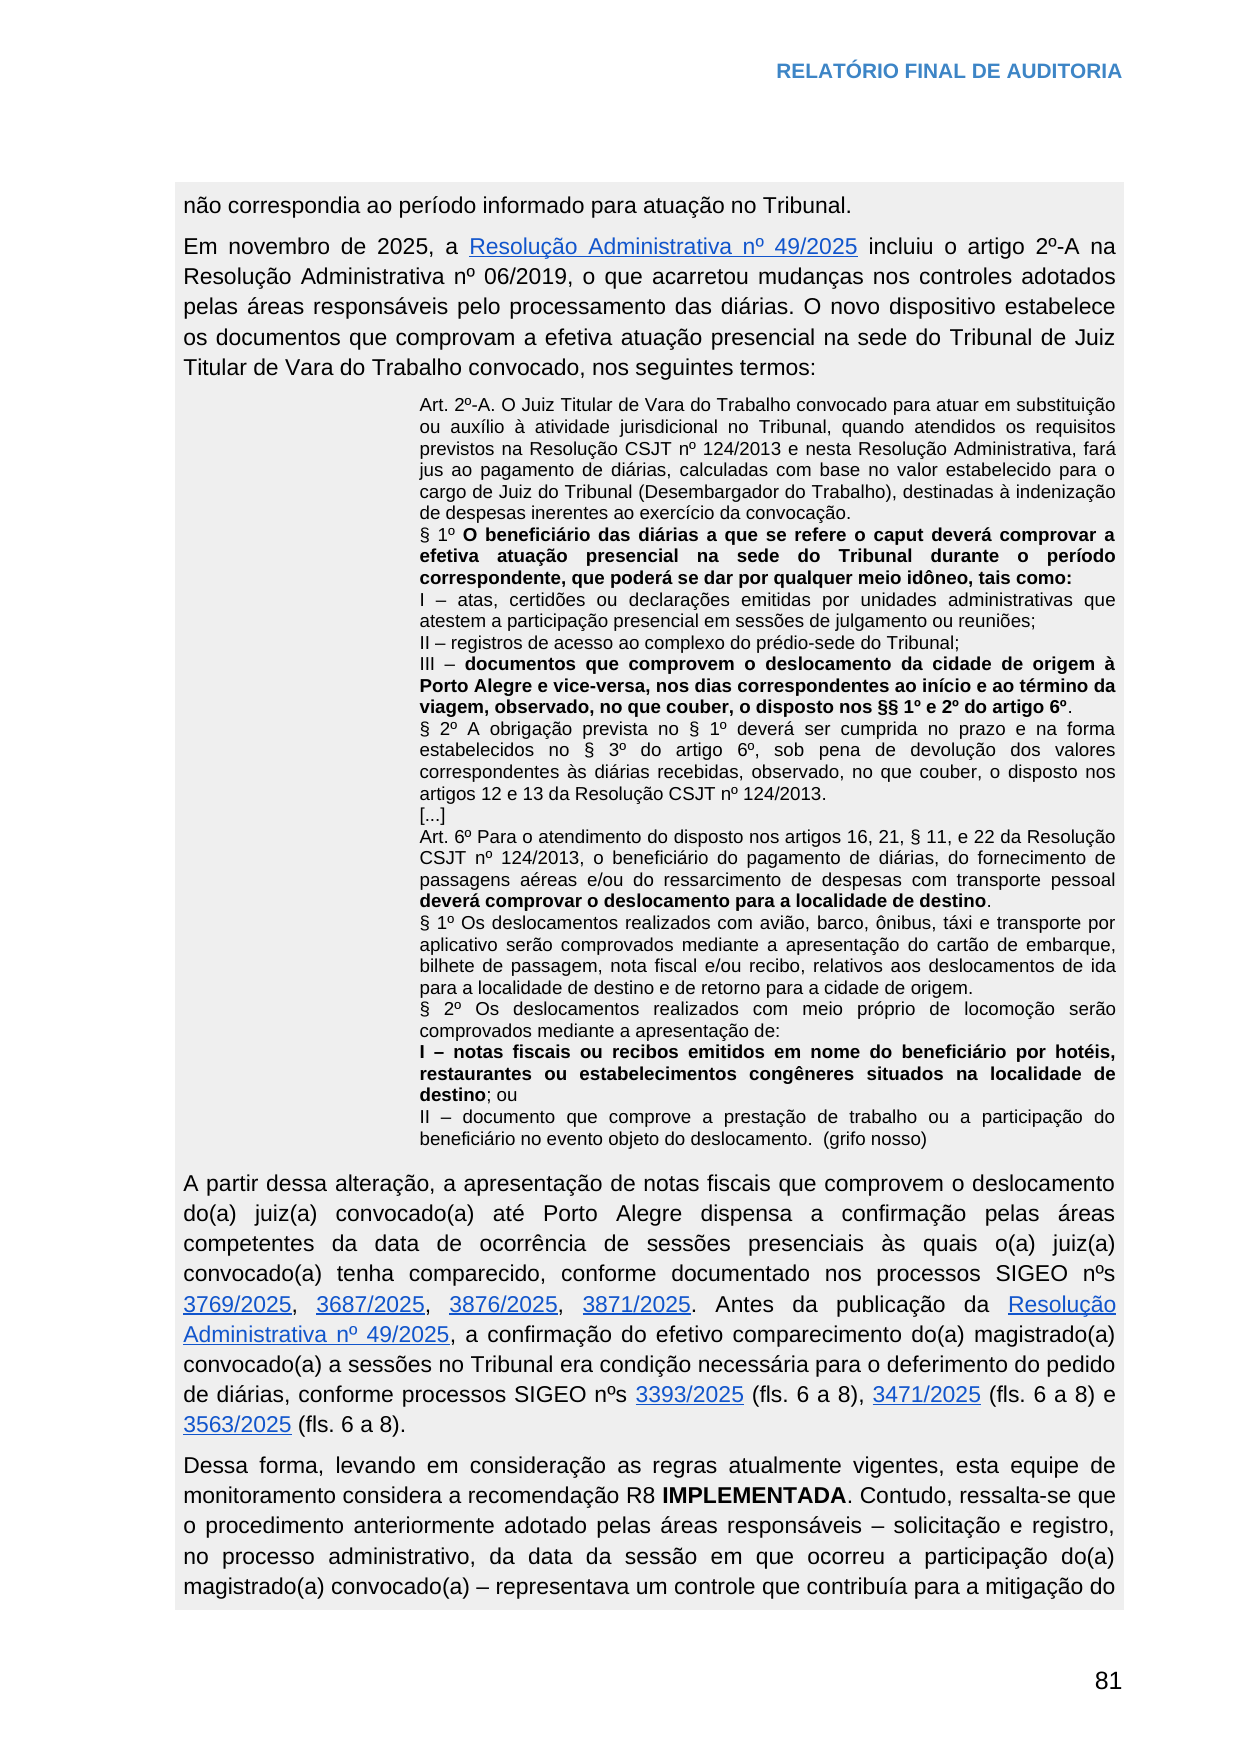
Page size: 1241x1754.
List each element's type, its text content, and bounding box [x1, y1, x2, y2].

table_cell não correspondia ao período informado para atuação no Tribunal. Em novembro de 2025, a Resolução Administrativa nº 49/2025 incluiu o artigo 2º-A na Resolução Administrativa nº 06/2019, o que acarretou mudanças nos controles adotados pelas áreas responsáveis pelo processamento das diárias. O novo dispositivo estabelece os documentos que comprovam a efetiva atuação presencial na sede do Tribunal de Juiz Titular de Vara do Trabalho convocado, nos seguintes termos: Art. 2º-A. O Juiz Titular de Vara do Trabalho convocado para atuar em substituição ou auxílio à atividade jurisdicional no Tribunal, quando atendidos os requisitos previstos na Resolução CSJT nº 124/2013 e nesta Resolução Administrativa, fará jus ao pagamento de diárias, calculadas com base no valor estabelecido para o cargo de Juiz do Tribunal (Desembargador do Trabalho), destinadas à indenização de despesas inerentes ao exercício da convocação. § 1º O beneficiário das diárias a que se refere o caput deverá comprovar a efetiva atuação presencial na sede do Tribunal durante o período correspondente, que poderá se dar por qualquer meio idôneo, tais como: I – atas, certidões ou declarações emitidas por unidades administrativas que atestem a participação presencial em sessões de julgamento ou reuniões; II – registros de acesso ao complexo do prédio-sede do Tribunal; III – documentos que comprovem o deslocamento da cidade de origem à Porto Alegre e vice-versa, nos dias correspondentes ao início e ao término da viagem, observado, no que couber, o disposto nos §§ 1º e 2º do artigo 6º. § 2º A obrigação prevista no § 1º deverá ser cumprida no prazo e na forma estabelecidos no § 3º do artigo 6º, sob pena de devolução dos valores correspondentes às diárias recebidas, observado, no que couber, o disposto nos artigos 12 e 13 da Resolução CSJT nº 124/2013. [...] Art. 6º Para o atendimento do disposto nos artigos 16, 21, § 11, e 22 da Resolução CSJT nº 124/2013, o beneficiário do pagamento de diárias, do fornecimento de passagens aéreas e/ou do ressarcimento de despesas com transporte pessoal deverá comprovar o deslocamento para a localidade de destino. § 1º Os deslocamentos realizados com avião, barco, ônibus, táxi e transporte por aplicativo serão comprovados mediante a apresentação do cartão de embarque, bilhete de passagem, nota fiscal e/ou recibo, relativos aos deslocamentos de ida para a localidade de destino e de retorno para a cidade de origem. § 2º Os deslocamentos realizados com meio próprio de locomoção serão comprovados mediante a apresentação de: I – notas fiscais ou recibos emitidos em nome do beneficiário por hotéis, restaurantes ou estabelecimentos congêneres situados na localidade de destino; ou II – documento que comprove a prestação de trabalho ou a participação do beneficiário no evento objeto do deslocamento. (grifo nosso) A partir dessa alteração, a apresentação de notas fiscais que comprovem o deslocamento do(a) juiz(a) convocado(a) até Porto Alegre dispensa a confirmação pelas áreas competentes da data de ocorrência de sessões presenciais às quais o(a) juiz(a) convocado(a) tenha comparecido, conforme documentado nos processos SIGEO nºs 3769/2025, 3687/2025, 3876/2025, 3871/2025. Antes da publicação da Resolução Administrativa nº 49/2025, a confirmação do efetivo comparecimento do(a) magistrado(a) convocado(a) a sessões no Tribunal era condição necessária para o deferimento do pedido de diárias, conforme processos SIGEO nºs 3393/2025 (fls. 6 a 8), 3471/2025 (fls. 6 a 8) e 3563/2025 (fls. 6 a 8). Dessa forma, levando em consideração as regras atualmente vigentes, esta equipe de monitoramento considera a recomendação R8 IMPLEMENTADA. Contudo, ressalta-se que o procedimento anteriormente adotado pelas áreas responsáveis – solicitação e registro, no processo administrativo, da data da sessão em que ocorreu a participação do(a) magistrado(a) convocado(a) – representava um controle que contribuía para a mitigação do [175, 182, 1124, 1610]
